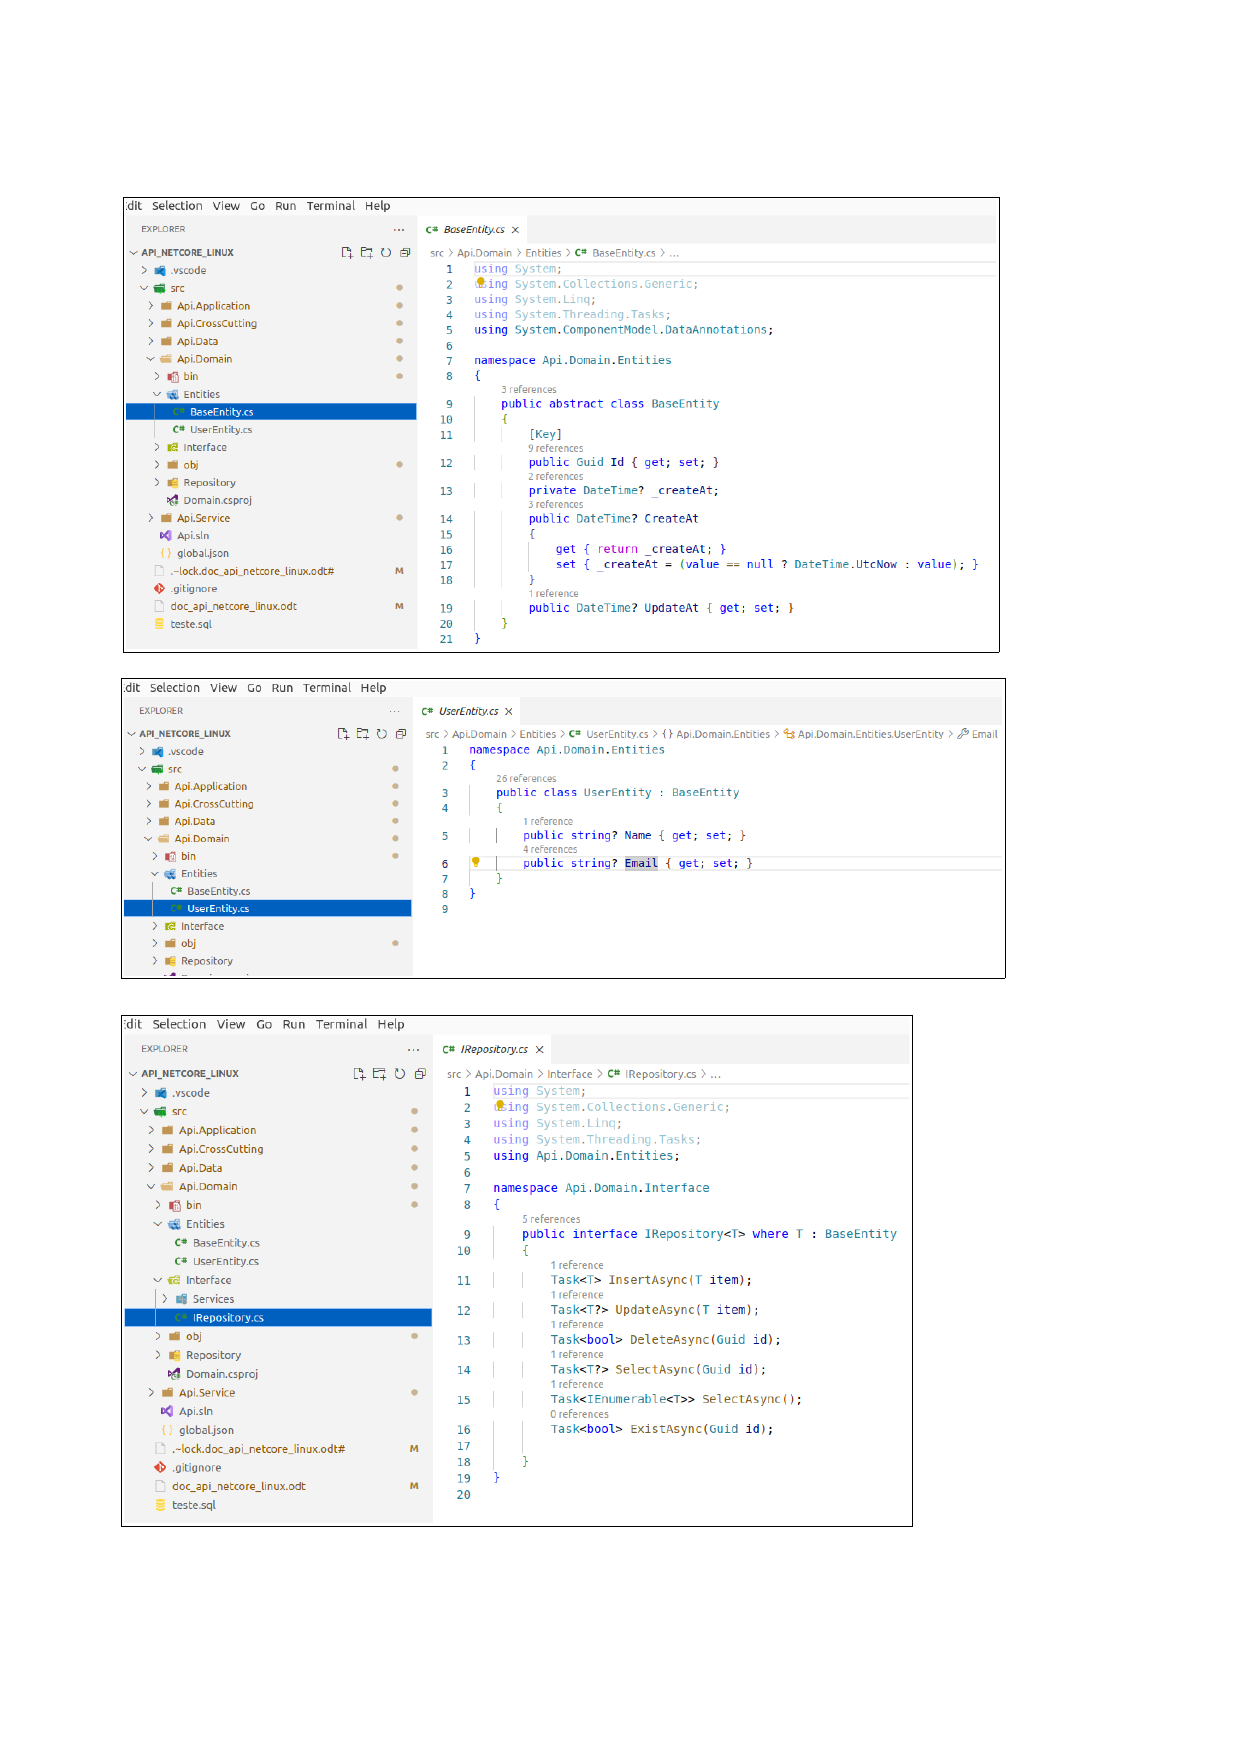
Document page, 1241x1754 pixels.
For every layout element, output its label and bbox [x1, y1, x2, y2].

picture [123, 681, 1002, 976]
picture [124, 1017, 910, 1523]
picture [126, 199, 997, 649]
